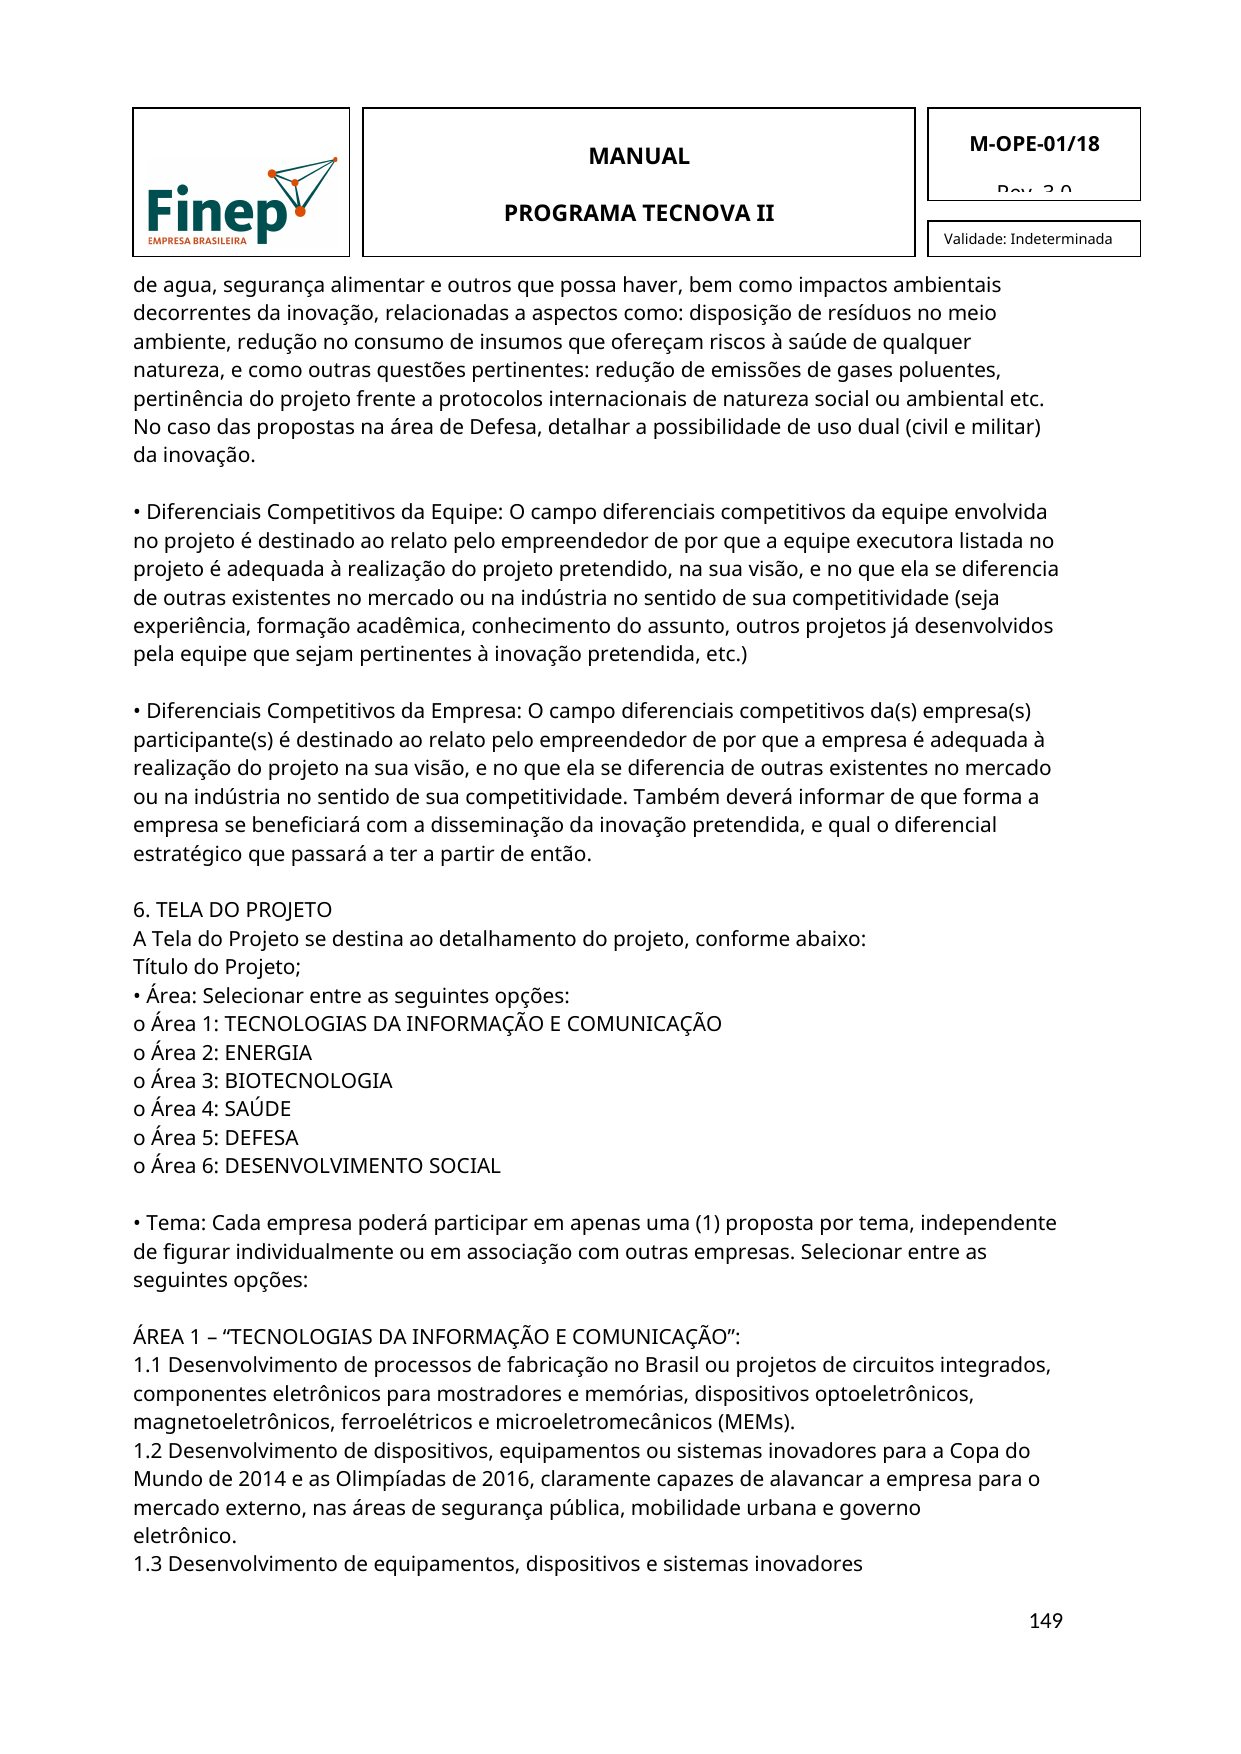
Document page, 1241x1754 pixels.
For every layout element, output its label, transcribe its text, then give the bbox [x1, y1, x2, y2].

text o Área 5: DEFESA [133, 1123, 1063, 1151]
text A Tela do Projeto se destina ao detalhamento do projeto, conforme abaixo: [133, 924, 1063, 952]
text o Área 4: SAÚDE [133, 1094, 1063, 1123]
text Título do Projeto; [133, 952, 1063, 981]
text 1.1 Desenvolvimento de processos de fabricação no Brasil ou projetos de circuitos integrados, componentes eletrônicos para mostradores e memórias, dispositivos optoeletrônicos, magnetoeletrônicos, ferroelétricos e microeletromecânicos (MEMs). [133, 1351, 1063, 1436]
text ÁREA 1 – “TECNOLOGIAS DA INFORMAÇÃO E COMUNICAÇÃO”: [133, 1322, 1063, 1351]
text 1.3 Desenvolvimento de equipamentos, dispositivos e sistemas inovadores [133, 1549, 1063, 1578]
text de agua, segurança alimentar e outros que possa haver, bem como impactos ambientais decorrentes da inovação, relacionadas a aspectos como: disposição de resíduos no meio ambiente, redução no consumo de insumos que ofereçam riscos à saúde de qualquer natureza, e como outras questões pertinentes: redução de emissões de gases poluentes, pertinência do projeto frente a protocolos internacionais de natureza social ou ambiental etc. No caso das propostas na área de Defesa, detalhar a possibilidade de uso dual (civil e militar) da inovação. [133, 270, 1063, 469]
text o Área 6: DESENVOLVIMENTO SOCIAL [133, 1151, 1063, 1180]
text eletrônico. [133, 1521, 1063, 1549]
text • Área: Selecionar entre as seguintes opções: [133, 981, 1063, 1009]
text o Área 1: TECNOLOGIAS DA INFORMAÇÃO E COMUNICAÇÃO [133, 1009, 1063, 1038]
text • Diferenciais Competitivos da Empresa: O campo diferenciais competitivos da(s) empresa(s) participante(s) é destinado ao relato pelo empreendedor de por que a empresa é adequada à realização do projeto na sua visão, e no que ela se diferencia de outras existentes no mercado ou na indústria no sentido de sua competitividade. Também deverá informar de que forma a empresa se beneficiará com a disseminação da inovação pretendida, e qual o diferencial [133, 696, 1063, 839]
text estratégico que passará a ter a partir de então. [133, 839, 1063, 867]
text o Área 3: BIOTECNOLOGIA [133, 1066, 1063, 1094]
text 6. TELA DO PROJETO [133, 896, 1063, 924]
text • Diferenciais Competitivos da Equipe: O campo diferenciais competitivos da equipe envolvida no projeto é destinado ao relato pelo empreendedor de por que a equipe executora listada no projeto é adequada à realização do projeto pretendido, na sua visão, e no que ela se diferencia de outras existentes no mercado ou na indústria no sentido de sua competitividade (seja experiência, formação acadêmica, conhecimento do assunto, outros projetos já desenvolvidos pela equipe que sejam pertinentes à inovação pretendida, etc.) [133, 497, 1063, 668]
text o Área 2: ENERGIA [133, 1038, 1063, 1066]
text 1.2 Desenvolvimento de dispositivos, equipamentos ou sistemas inovadores para a Copa do Mundo de 2014 e as Olimpíadas de 2016, claramente capazes de alavancar a empresa para o mercado externo, nas áreas de segurança pública, mobilidade urbana e governo [133, 1436, 1063, 1521]
text • Tema: Cada empresa poderá participar em apenas uma (1) proposta por tema, independente de figurar individualmente ou em associação com outras empresas. Selecionar entre as seguintes opções: [133, 1208, 1063, 1294]
